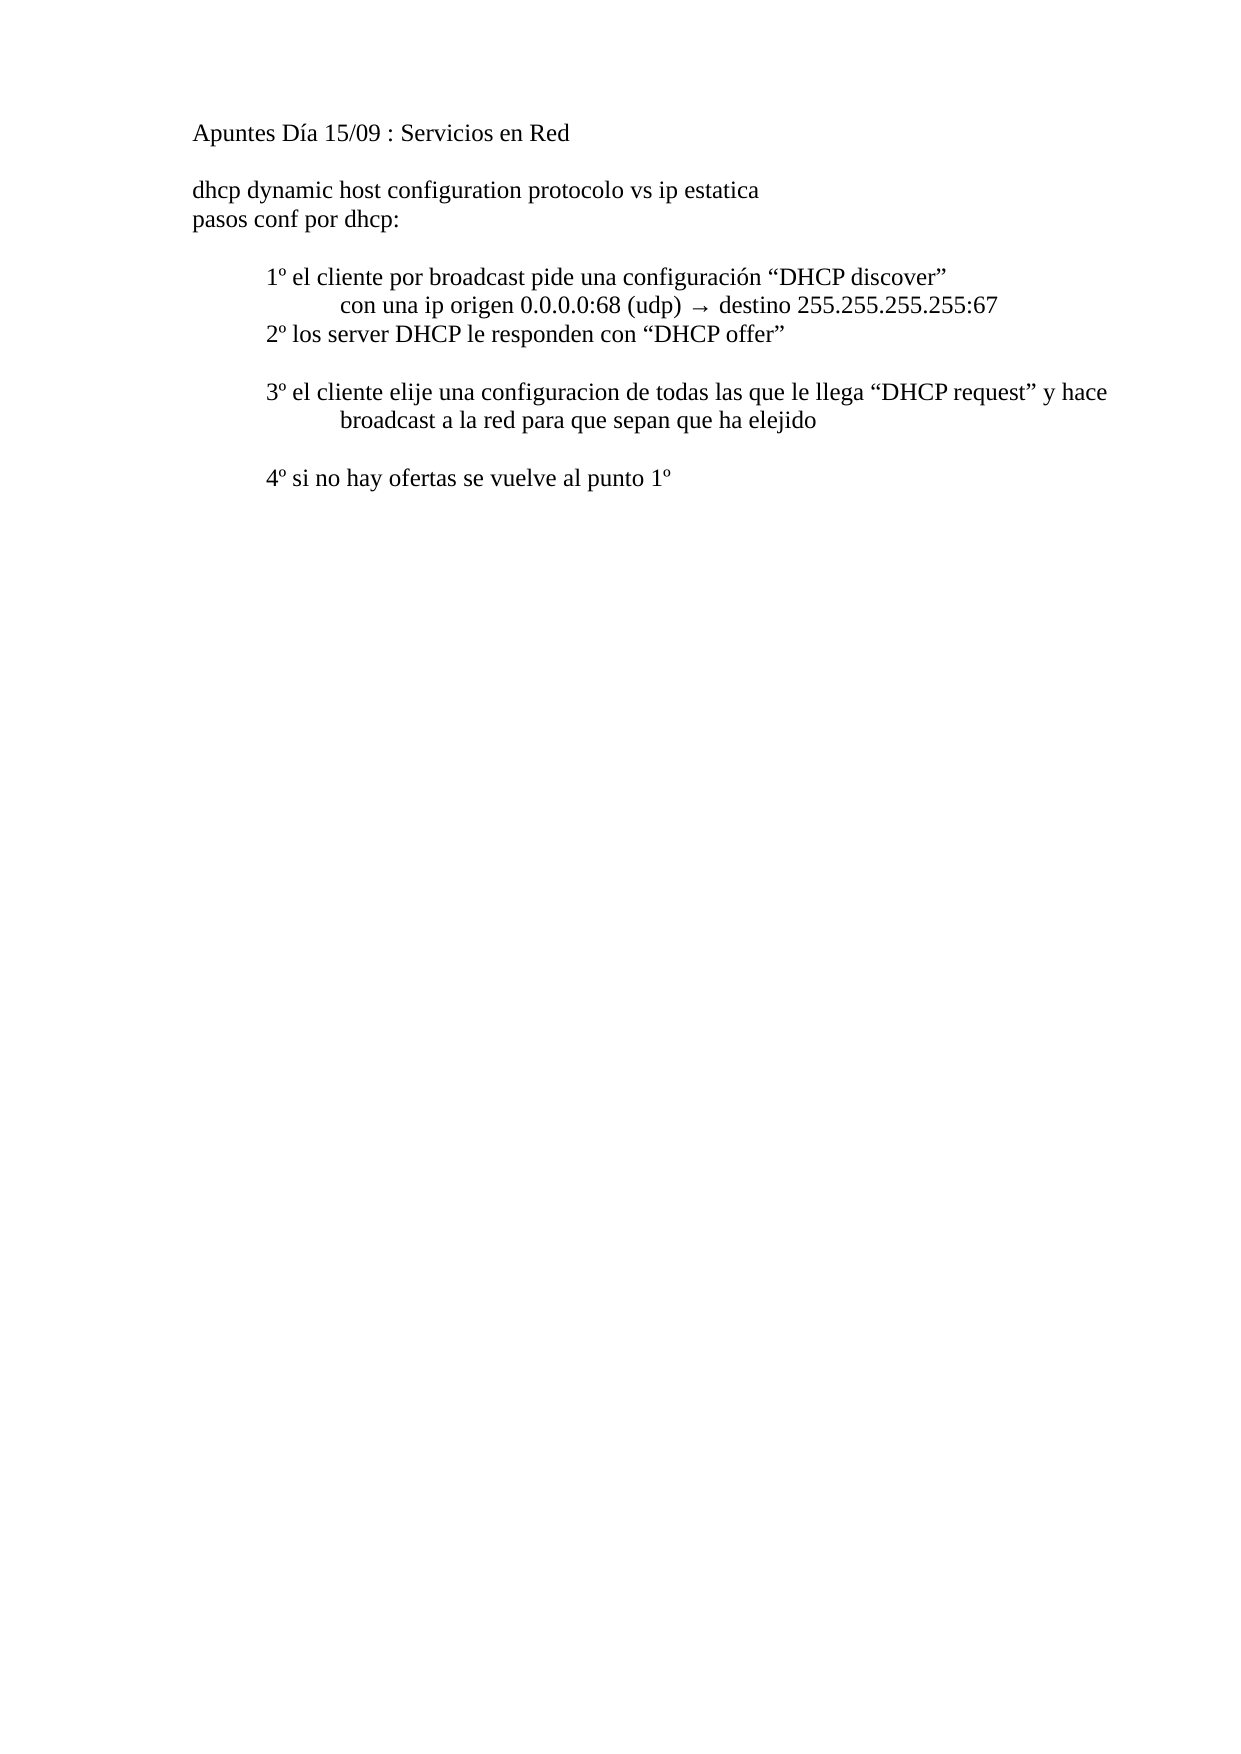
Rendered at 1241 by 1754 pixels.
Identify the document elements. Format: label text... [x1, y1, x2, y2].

text 3º el cliente elije una configuracion de todas las que le llega “DHCP request” y hace broadcast a la red para que sepan que ha elejido [192, 377, 1122, 434]
text Apuntes Día 15/09 : Servicios en Red [192, 118, 1122, 147]
text 2º los server DHCP le responden con “DHCP offer” [192, 319, 1122, 348]
text 1º el cliente por broadcast pide una configuración “DHCP discover” [192, 262, 1122, 291]
text pasos conf por dhcp: [192, 204, 1122, 233]
text dhcp dynamic host configuration protocolo vs ip estatica [192, 176, 1122, 204]
text 4º si no hay ofertas se vuelve al punto 1º [192, 463, 1122, 492]
text con una ip origen 0.0.0.0:68 (udp) → destino 255.255.255.255:67 [192, 291, 1122, 319]
